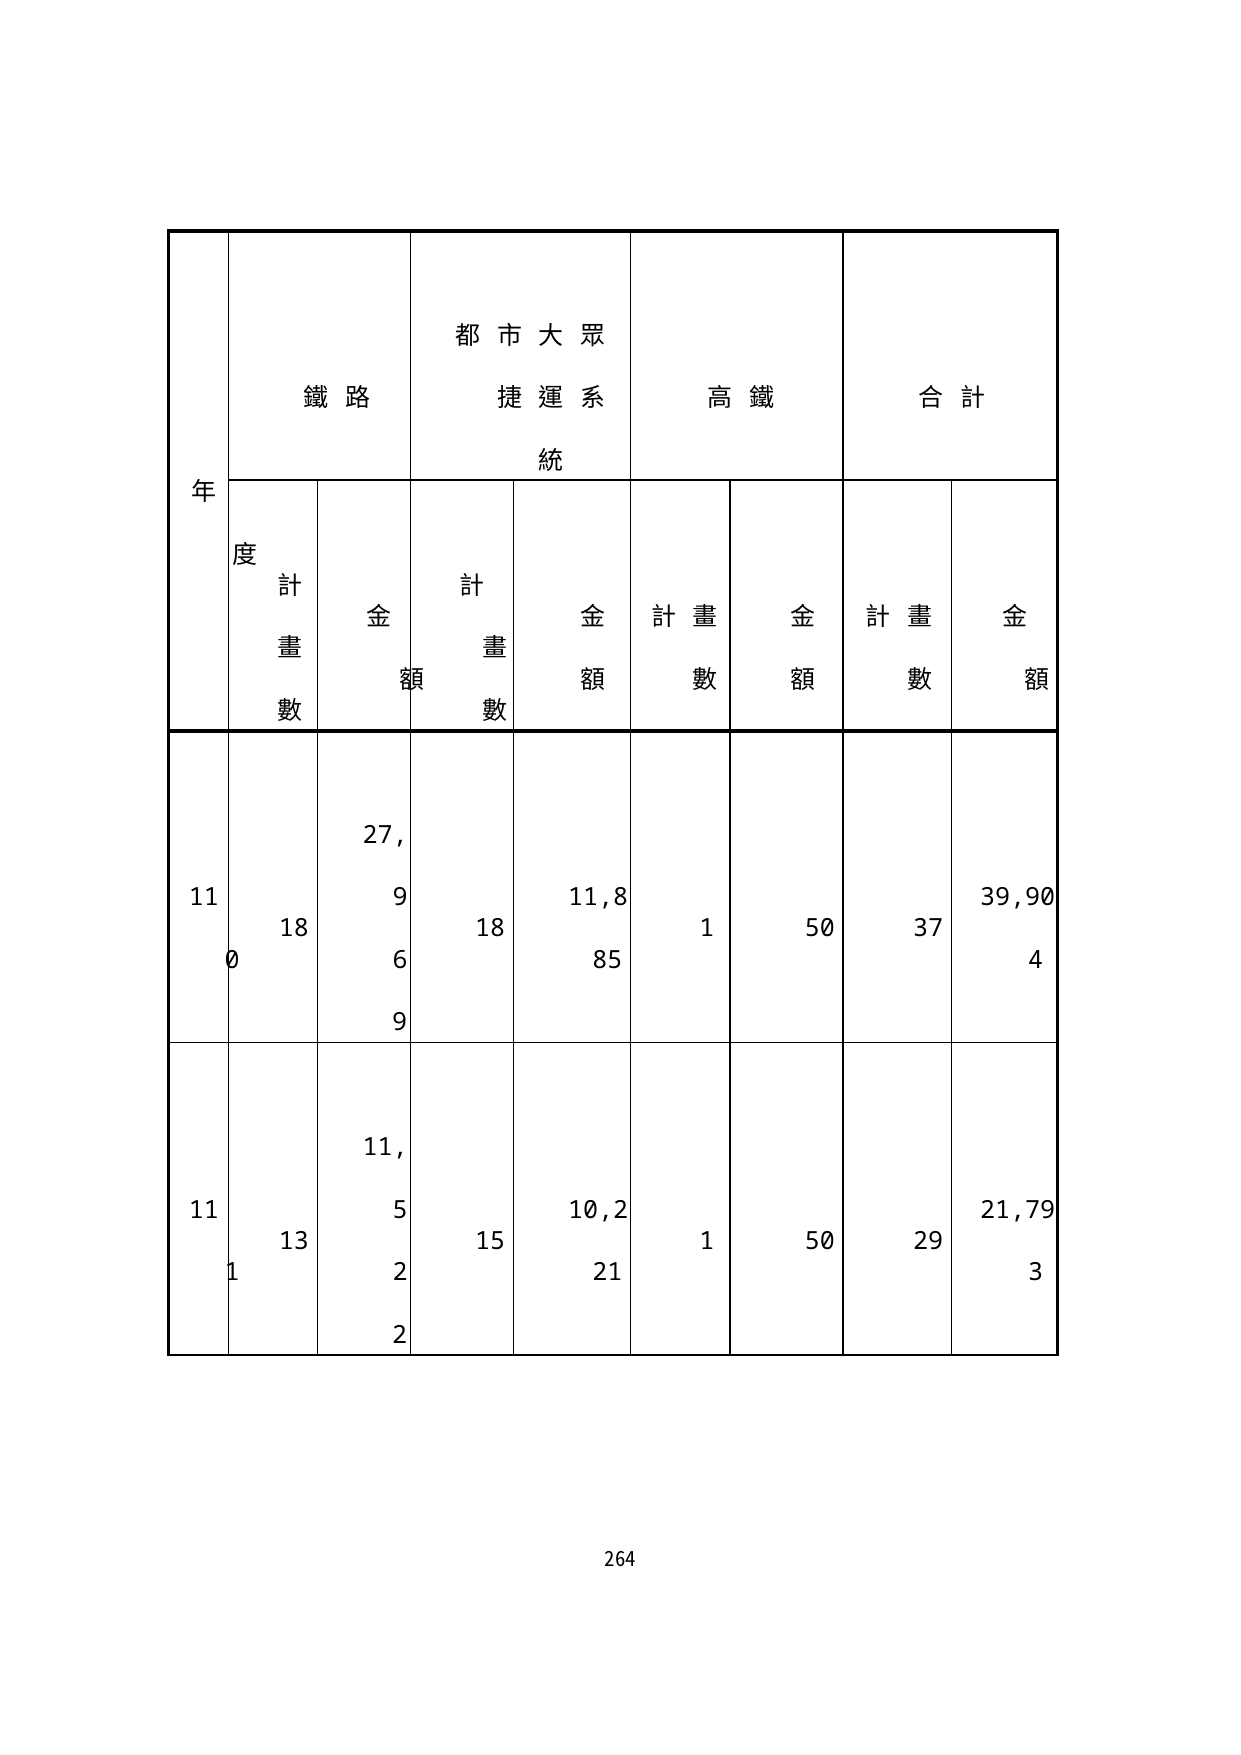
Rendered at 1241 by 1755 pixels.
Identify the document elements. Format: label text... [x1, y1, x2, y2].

table_cell 50 [731, 1043, 842, 1354]
table_cell 11,885 [514, 733, 630, 1042]
table_cell 15 [411, 1043, 513, 1354]
table_cell 39,904 [952, 733, 1056, 1042]
table_cell 29 [844, 1043, 951, 1354]
table_cell 計畫數 [631, 481, 729, 729]
table_cell 37 [844, 733, 951, 1042]
table_cell 10,221 [514, 1043, 630, 1354]
table_header 高鐵 [631, 233, 842, 479]
table_cell 110 [170, 733, 228, 1042]
table_header 都市大眾捷運系統 [411, 233, 630, 479]
table_cell 21,793 [952, 1043, 1056, 1354]
table_cell 27,969 [318, 733, 410, 1042]
table_cell 111 [170, 1043, 228, 1354]
table_cell 金額 [318, 481, 410, 729]
table_header 鐵路 [229, 233, 410, 479]
table_cell 13 [229, 1043, 317, 1354]
table_cell 1 [631, 1043, 729, 1354]
table_cell 11,522 [318, 1043, 410, 1354]
table_cell 金額 [952, 481, 1056, 729]
table_cell 計畫數 [229, 481, 317, 729]
table_cell 金額 [731, 481, 842, 729]
table_cell 1 [631, 733, 729, 1042]
table_cell 計畫數 [844, 481, 951, 729]
table_header 合計 [844, 233, 1056, 479]
table_cell 計畫數 [411, 481, 513, 729]
table_cell 50 [731, 733, 842, 1042]
table_cell 18 [411, 733, 513, 1042]
table_cell 18 [229, 733, 317, 1042]
table_cell 金額 [514, 481, 630, 729]
table_header 年度 [170, 233, 228, 729]
